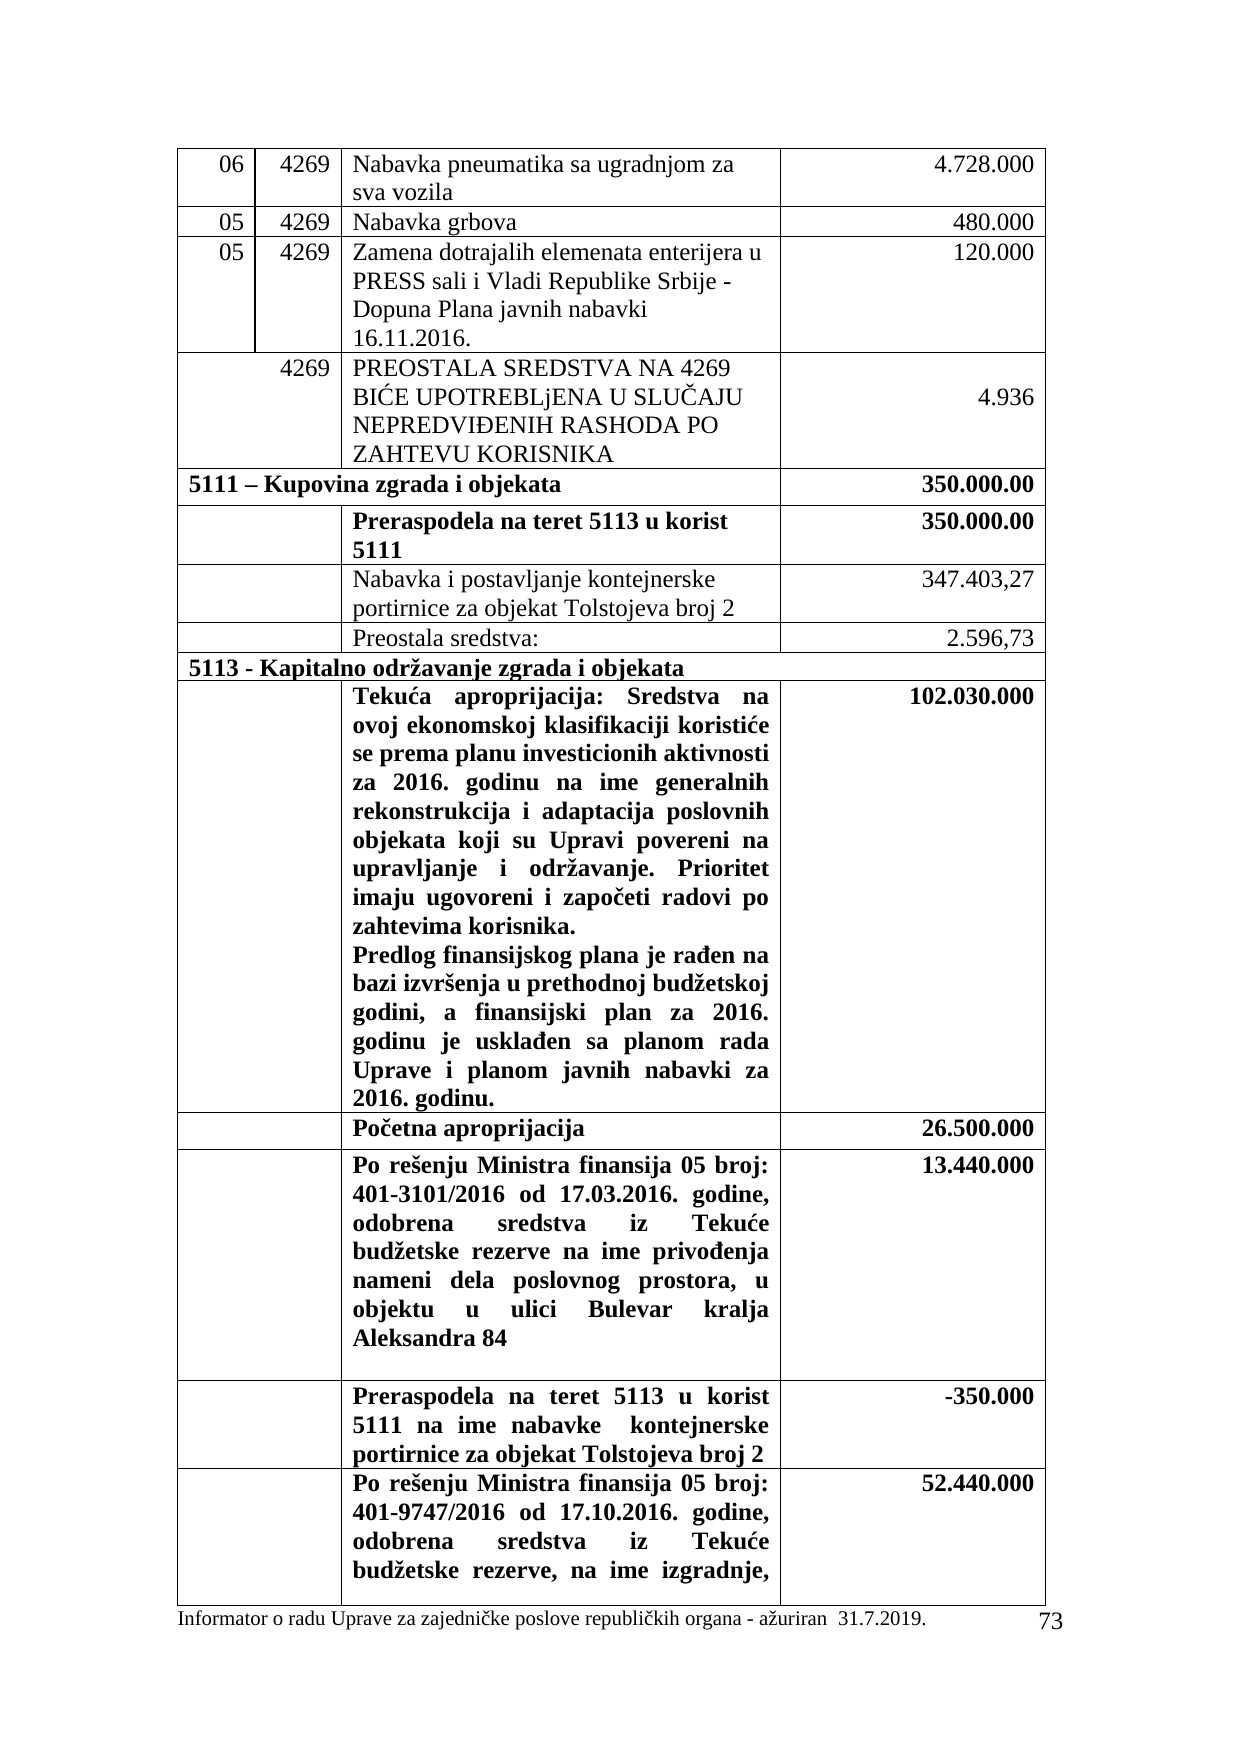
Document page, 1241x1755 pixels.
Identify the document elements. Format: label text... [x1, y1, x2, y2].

table_cell 120.000 [781, 237, 1045, 352]
table_cell [178, 1113, 341, 1149]
table_cell 13.440.000 [781, 1150, 1045, 1380]
table_cell Početna aproprijacija [342, 1113, 780, 1149]
table_cell Preraspodela na teret 5113 u korist 5111 [342, 506, 780, 563]
table_cell 05 [178, 237, 254, 352]
table_cell 5113 - Kapitalno održavanje zgrada i objekata [178, 653, 1045, 680]
table_cell 4.728.000 [781, 149, 1045, 206]
table_cell Tekuća aproprijacija: Sredstva na ovoj ekonomskoj klasifikaciji koristiće se prema planu investicionih aktivnosti za 2016. godinu na ime generalnih rekonstrukcija i adaptacija poslovnih objekata koji su Upravi povereni na upravlјanje i održavanje. Prioritet imaju ugovoreni i započeti radovi po zahtevima korisnika. Predlog finansijskog plana je rađen na bazi izvršenja u prethodnoj budžetskoj godini, a finansijski plan za 2016. godinu je usklađen sa planom rada Uprave i planom javnih nabavki za 2016. godinu. [342, 681, 780, 1112]
table_cell 347.403,27 [781, 565, 1045, 622]
table_cell Nabavka i postavlјanje kontejnerske portirnice za objekat Tolstojeva broj 2 [342, 565, 780, 622]
table_cell [178, 623, 341, 652]
table_cell 102.030.000 [781, 681, 1045, 1112]
table_cell Preraspodela na teret 5113 u korist 5111 na ime nabavke kontejnerske portirnice za objekat Tolstojeva broj 2 [342, 1381, 780, 1467]
table_cell 2.596,73 [781, 623, 1045, 652]
table_cell 4269 [256, 237, 341, 352]
table_cell Po rešenju Ministra finansija 05 broj: 401-3101/2016 od 17.03.2016. godine, odobrena sredstva iz Tekuće budžetske rezerve na ime privođenja nameni dela poslovnog prostora, u objektu u ulici Bulevar kralјa Aleksandra 84 [342, 1150, 780, 1380]
table_cell [178, 1469, 341, 1605]
table_cell [178, 1150, 341, 1380]
table_cell 52.440.000 [781, 1469, 1045, 1605]
table_cell Preostala sredstva: [342, 623, 780, 652]
table_cell Zamena dotrajalih elemenata enterijera u PRESS sali i Vladi Republike Srbije - Dopuna Plana javnih nabavki 16.11.2016. [342, 237, 780, 352]
table_cell 05 [178, 207, 254, 236]
table_cell 350.000.00 [781, 506, 1045, 563]
table_cell 26.500.000 [781, 1113, 1045, 1149]
table_cell Nabavka pneumatika sa ugradnjom za sva vozila [342, 149, 780, 206]
table_cell 4269 [256, 149, 341, 206]
table_cell Po rešenju Ministra finansija 05 broj: 401-9747/2016 od 17.10.2016. godine, odobrena sredstva iz Tekuće budžetske rezerve, na ime izgradnje, [342, 1469, 780, 1605]
table_cell 350.000.00 [781, 469, 1045, 505]
table_cell [178, 1381, 341, 1467]
table_cell Nabavka grbova [342, 207, 780, 236]
table_cell PREOSTALA SREDSTVA NA 4269 BIĆE UPOTREBLjENA U SLUČAJU NEPREDVIĐENIH RASHODA PO ZAHTEVU KORISNIKA [342, 353, 780, 468]
table_cell [178, 506, 341, 563]
table_cell 4269 [256, 207, 341, 236]
table_cell -350.000 [781, 1381, 1045, 1467]
table_cell [178, 565, 341, 622]
table_cell 480.000 [781, 207, 1045, 236]
table_cell 5111 – Kupovina zgrada i objekata [178, 469, 780, 505]
table_cell 4.936 [781, 353, 1045, 468]
table_cell 4269 [178, 353, 341, 468]
table_cell 06 [178, 149, 254, 206]
table_cell [178, 681, 341, 1112]
